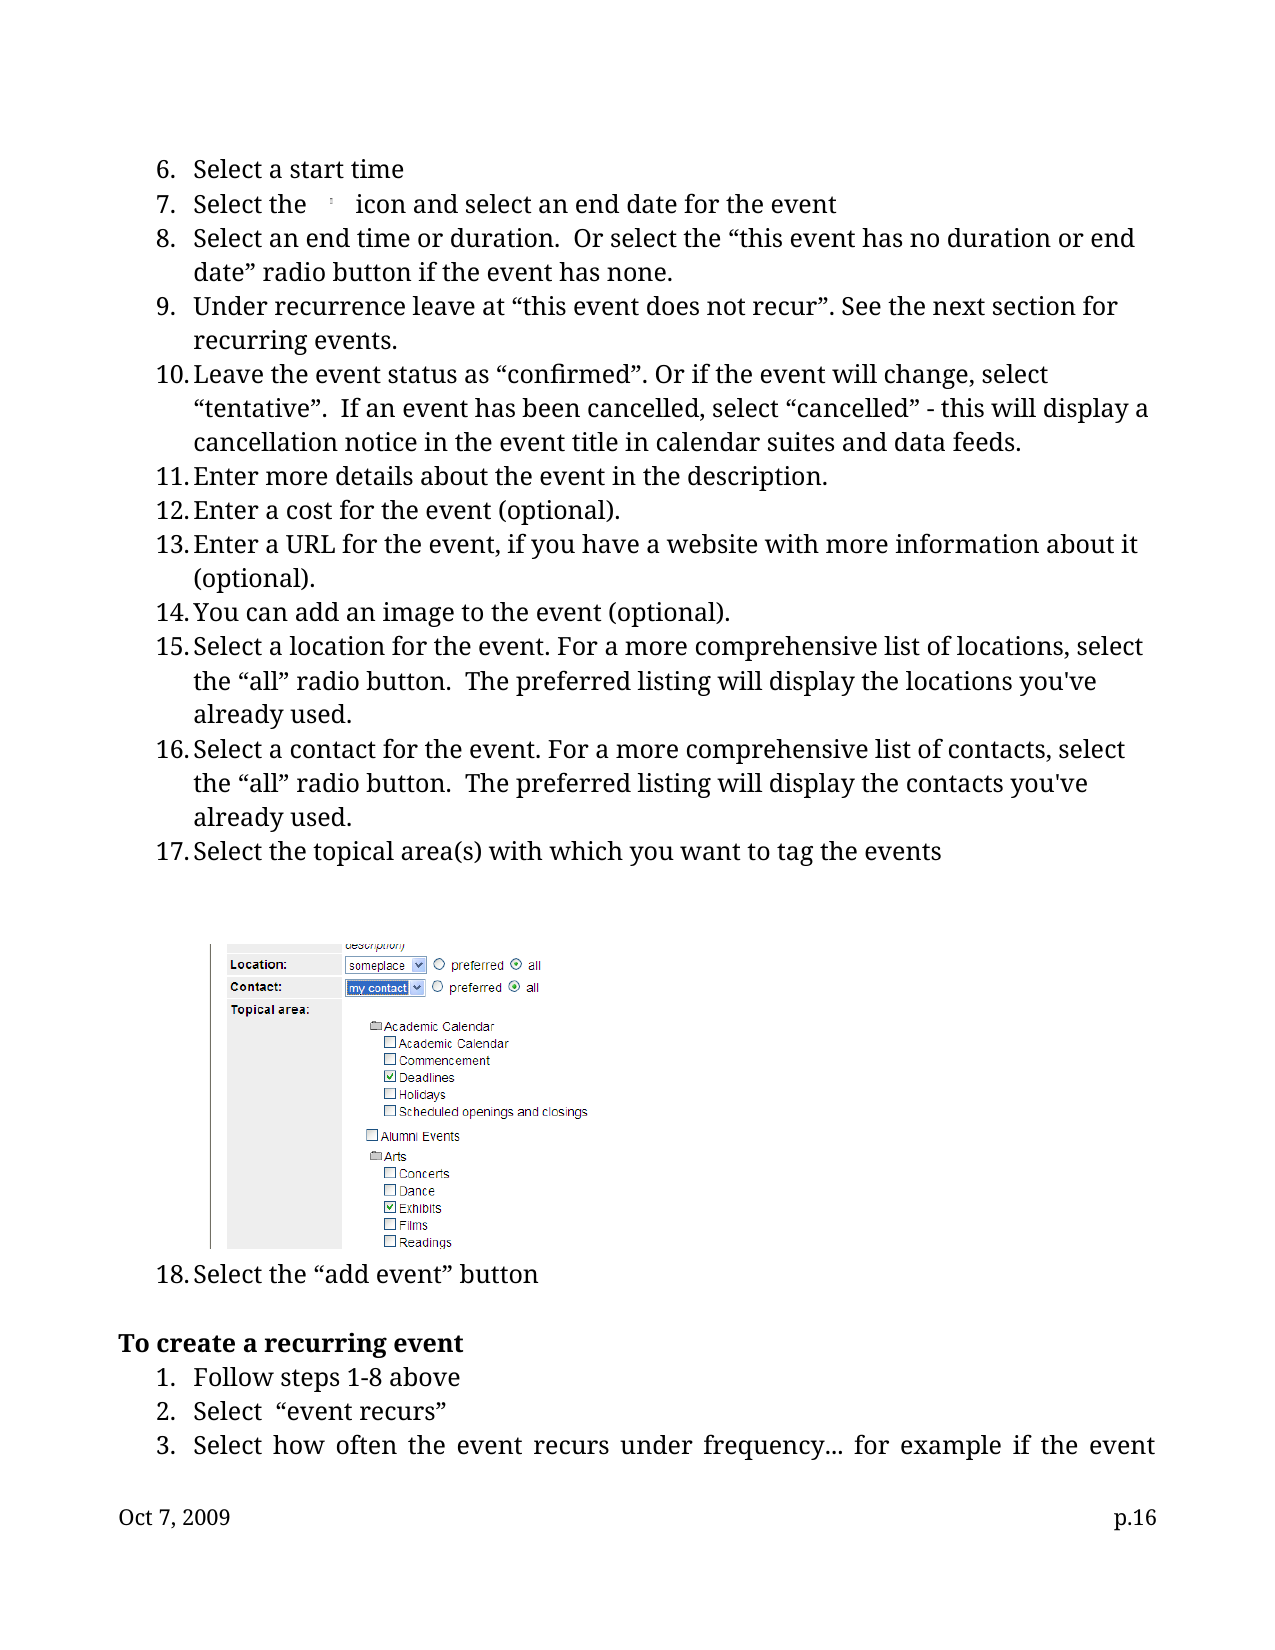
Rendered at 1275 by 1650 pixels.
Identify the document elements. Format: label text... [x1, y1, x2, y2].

picture [209, 944, 697, 1249]
list Leave the event status as “confirmed”. Or if the event will change, select “tentative”. If an event has been cancelled, select “cancelled” - this will display a cancellation notice in the event title in calendar suites and data feeds. [156, 357, 1157, 459]
list Select how often the event recurs under frequency... for example if the event [156, 1427, 1157, 1462]
list Select the “add event” button [156, 1257, 1157, 1291]
list Enter more details about the event in the description. [156, 459, 1157, 493]
list Select a contact for the event. For a more comprehensive list of contacts, select the “all” radio button. The preferred listing will display the contacts you've already used. [156, 731, 1157, 833]
list Follow steps 1-8 above [156, 1359, 1157, 1393]
text To create a recurring event [118, 1325, 1157, 1359]
list Select the icon and select an end date for the event [156, 186, 1157, 220]
list Select an end time or duration. Or select the “this event has no duration or end date” radio button if the event has none. [156, 220, 1157, 288]
list Enter a URL for the event, if you have a website with more information about it (optional). [156, 527, 1157, 595]
list Select “event recurs” [156, 1393, 1157, 1427]
list Select a start time [156, 152, 1157, 186]
list You can add an image to the event (optional). [156, 595, 1157, 629]
list Enter a cost for the event (optional). [156, 493, 1157, 527]
list Select the topical area(s) with which you want to tag the events [156, 833, 1157, 867]
list Select a location for the event. For a more comprehensive list of locations, select the “all” radio button. The preferred listing will display the locations you've already used. [156, 629, 1157, 731]
list Under recurrence leave at “this event does not recur”. See the next section for recurring events. [156, 288, 1157, 357]
